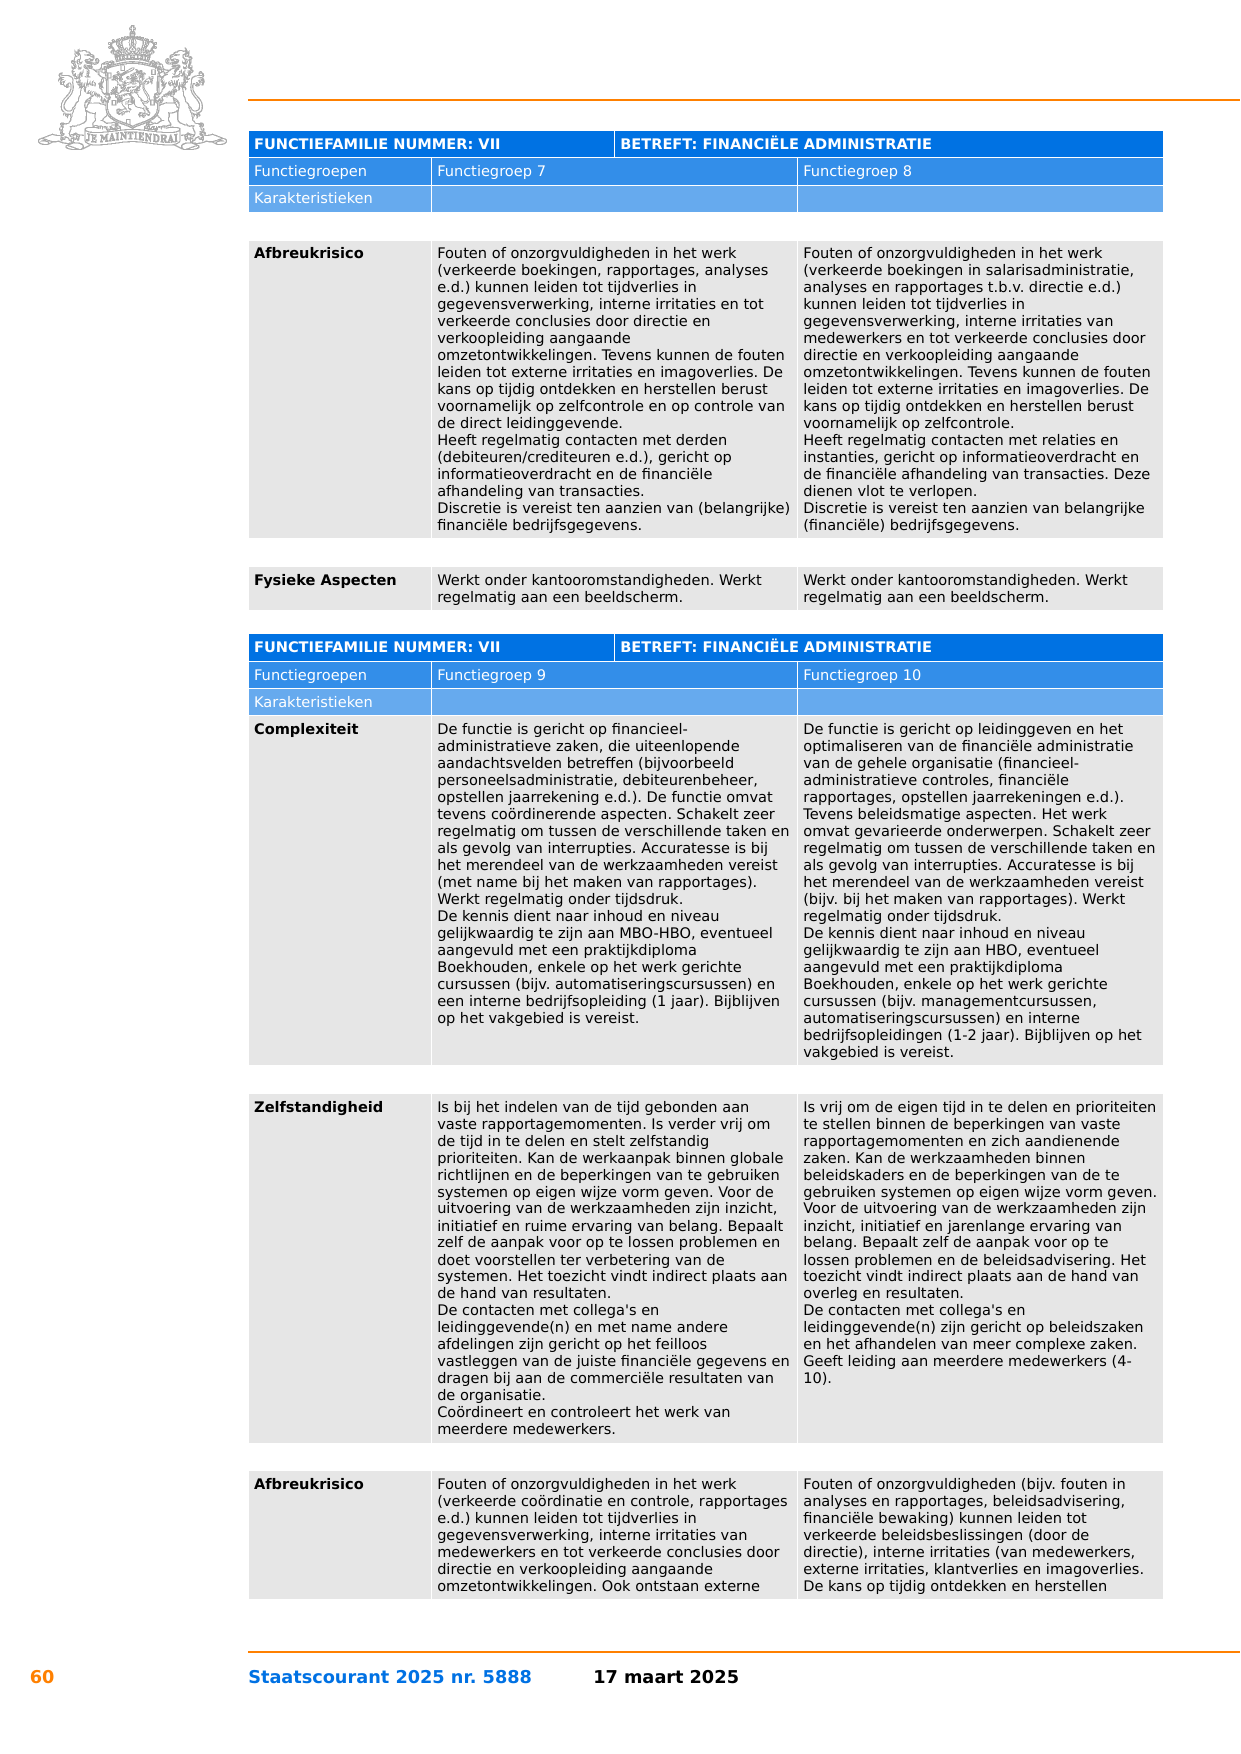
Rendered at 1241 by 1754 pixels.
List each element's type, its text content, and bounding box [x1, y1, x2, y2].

table_cell Is vrij om de eigen tijd in te delen en prioriteiten te stellen binnen de beperkingen van vaste rapportagemomenten en zich aandienende zaken. Kan de werkzaamheden binnen beleidskaders en de beperkingen van de te gebruiken systemen op eigen wijze vorm geven. Voor de uitvoering van de werkzaamheden zijn inzicht, initiatief en jarenlange ervaring van belang. Bepaalt zelf de aanpak voor op te lossen problemen en de beleidsadvisering. Het toezicht vindt indirect plaats aan de hand van overleg en resultaten. De contacten met collega's en leidinggevende(n) zijn gericht op beleidszaken en het afhandelen van meer complexe zaken. Geeft leiding aan meerdere medewerkers (4-10). [798, 1094, 1163, 1443]
table_cell [432, 540, 797, 566]
table_cell Is bij het indelen van de tijd gebonden aan vaste rapportagemomenten. Is verder vrij om de tijd in te delen en stelt zelfstandig prioriteiten. Kan de werkaanpak binnen globale richtlijnen en de beperkingen van te gebruiken systemen op eigen wijze vorm geven. Voor de uitvoering van de werkzaamheden zijn inzicht, initiatief en ruime ervaring van belang. Bepaalt zelf de aanpak voor op te lossen problemen en doet voorstellen ter verbetering van de systemen. Het toezicht vindt indirect plaats aan de hand van resultaten. De contacten met collega's en leidinggevende(n) en met name andere afdelingen zijn gericht op het feilloos vastleggen van de juiste financiële gegevens en dragen bij aan de commerciële resultaten van de organisatie. Coördineert en controleert het werk van meerdere medewerkers. [432, 1094, 797, 1443]
table_cell Functiegroep 7 [432, 158, 797, 185]
table_cell [249, 1444, 431, 1470]
table_cell Functiegroepen [249, 662, 431, 688]
table_cell De functie is gericht op leidinggeven en het optimaliseren van de financiële administratie van de gehele organisatie (financieel-administratieve controles, financiële rapportages, opstellen jaarrekeningen e.d.). Tevens beleidsmatige aspecten. Het werk omvat gevarieerde onderwerpen. Schakelt zeer regelmatig om tussen de verschillende taken en als gevolg van interrupties. Accuratesse is bij het merendeel van de werkzaamheden vereist (bijv. bij het maken van rapportages). Werkt regelmatig onder tijdsdruk. De kennis dient naar inhoud en niveau gelijkwaardig te zijn aan HBO, eventueel aangevuld met een praktijkdiploma Boekhouden, enkele op het werk gerichte cursussen (bijv. managementcursussen, automatiseringscursussen) en interne bedrijfsopleidingen (1-2 jaar). Bijblijven op het vakgebied is vereist. [798, 716, 1163, 1065]
table_cell Complexiteit [249, 716, 431, 1065]
table_cell Fouten of onzorgvuldigheden in het werk (verkeerde boekingen in salarisadministratie, analyses en rapportages t.b.v. directie e.d.) kunnen leiden tot tijdverlies in gegevensverwerking, interne irritaties van medewerkers en tot verkeerde conclusies door directie en verkoopleiding aangaande omzetontwikkelingen. Tevens kunnen de fouten leiden tot externe irritaties en imagoverlies. De kans op tijdig ontdekken en herstellen berust voornamelijk op zelfcontrole. Heeft regelmatig contacten met relaties en instanties, gericht op informatieoverdracht en de financiële afhandeling van transacties. Deze dienen vlot te verlopen. Discretie is vereist ten aanzien van belangrijke (financiële) bedrijfsgegevens. [798, 241, 1163, 538]
table_cell Fouten of onzorgvuldigheden in het werk (verkeerde coördinatie en controle, rapportages e.d.) kunnen leiden tot tijdverlies in gegevensverwerking, interne irritaties van medewerkers en tot verkeerde conclusies door directie en verkoopleiding aangaande omzetontwikkelingen. Ook ontstaan externe [432, 1471, 797, 1599]
picture [38, 25, 227, 150]
table_cell Werkt onder kantooromstandigheden. Werkt regelmatig aan een beeldscherm. [798, 567, 1163, 610]
table_cell [432, 689, 797, 715]
table_cell Functiegroep 10 [798, 662, 1163, 688]
table_cell [798, 186, 1163, 212]
table_cell [432, 1444, 797, 1470]
table_cell [798, 689, 1163, 715]
table_cell [432, 1066, 797, 1093]
table_cell [798, 1444, 1163, 1470]
table_cell Afbreukrisico [249, 241, 431, 538]
table_header FUNCTIEFAMILIE NUMMER: VII [249, 634, 614, 661]
table_cell Functiegroep 9 [432, 662, 797, 688]
table_cell [249, 1066, 431, 1093]
table_header BETREFT: FINANCIËLE ADMINISTRATIE [615, 634, 1163, 661]
table_cell Fouten of onzorgvuldigheden (bijv. fouten in analyses en rapportages, beleidsadvisering, financiële bewaking) kunnen leiden tot verkeerde beleidsbeslissingen (door de directie), interne irritaties (van medewerkers, externe irritaties, klantverlies en imagoverlies. De kans op tijdig ontdekken en herstellen [798, 1471, 1163, 1599]
table_cell Karakteristieken [249, 186, 431, 212]
table_cell Karakteristieken [249, 689, 431, 715]
table_cell Werkt onder kantooromstandigheden. Werkt regelmatig aan een beeldscherm. [432, 567, 797, 610]
table_cell Fouten of onzorgvuldigheden in het werk (verkeerde boekingen, rapportages, analyses e.d.) kunnen leiden tot tijdverlies in gegevensverwerking, interne irritaties en tot verkeerde conclusies door directie en verkoopleiding aangaande omzetontwikkelingen. Tevens kunnen de fouten leiden tot externe irritaties en imagoverlies. De kans op tijdig ontdekken en herstellen berust voornamelijk op zelfcontrole en op controle van de direct leidinggevende. Heeft regelmatig contacten met derden (debiteuren/crediteuren e.d.), gericht op informatieoverdracht en de financiële afhandeling van transacties. Discretie is vereist ten aanzien van (belangrijke) financiële bedrijfsgegevens. [432, 241, 797, 538]
table_header FUNCTIEFAMILIE NUMMER: VII [249, 131, 614, 157]
table_cell Afbreukrisico [249, 1471, 431, 1599]
table_cell Functiegroepen [249, 158, 431, 185]
table_cell Fysieke Aspecten [249, 567, 431, 610]
table_cell Functiegroep 8 [798, 158, 1163, 185]
table_cell [249, 213, 431, 239]
table_cell [249, 540, 431, 566]
table_cell Zelfstandigheid [249, 1094, 431, 1443]
table_cell [432, 186, 797, 212]
table_header BETREFT: FINANCIËLE ADMINISTRATIE [615, 131, 1163, 157]
table_cell De functie is gericht op financieel-administratieve zaken, die uiteenlopende aandachtsvelden betreffen (bijvoorbeeld personeelsadministratie, debiteurenbeheer, opstellen jaarrekening e.d.). De functie omvat tevens coördinerende aspecten. Schakelt zeer regelmatig om tussen de verschillende taken en als gevolg van interrupties. Accuratesse is bij het merendeel van de werkzaamheden vereist (met name bij het maken van rapportages). Werkt regelmatig onder tijdsdruk. De kennis dient naar inhoud en niveau gelijkwaardig te zijn aan MBO-HBO, eventueel aangevuld met een praktijkdiploma Boekhouden, enkele op het werk gerichte cursussen (bijv. automatiseringscursussen) en een interne bedrijfsopleiding (1 jaar). Bijblijven op het vakgebied is vereist. [432, 716, 797, 1065]
table_cell [798, 1066, 1163, 1093]
table_cell [798, 213, 1163, 239]
table_cell [798, 540, 1163, 566]
table_cell [432, 213, 797, 239]
